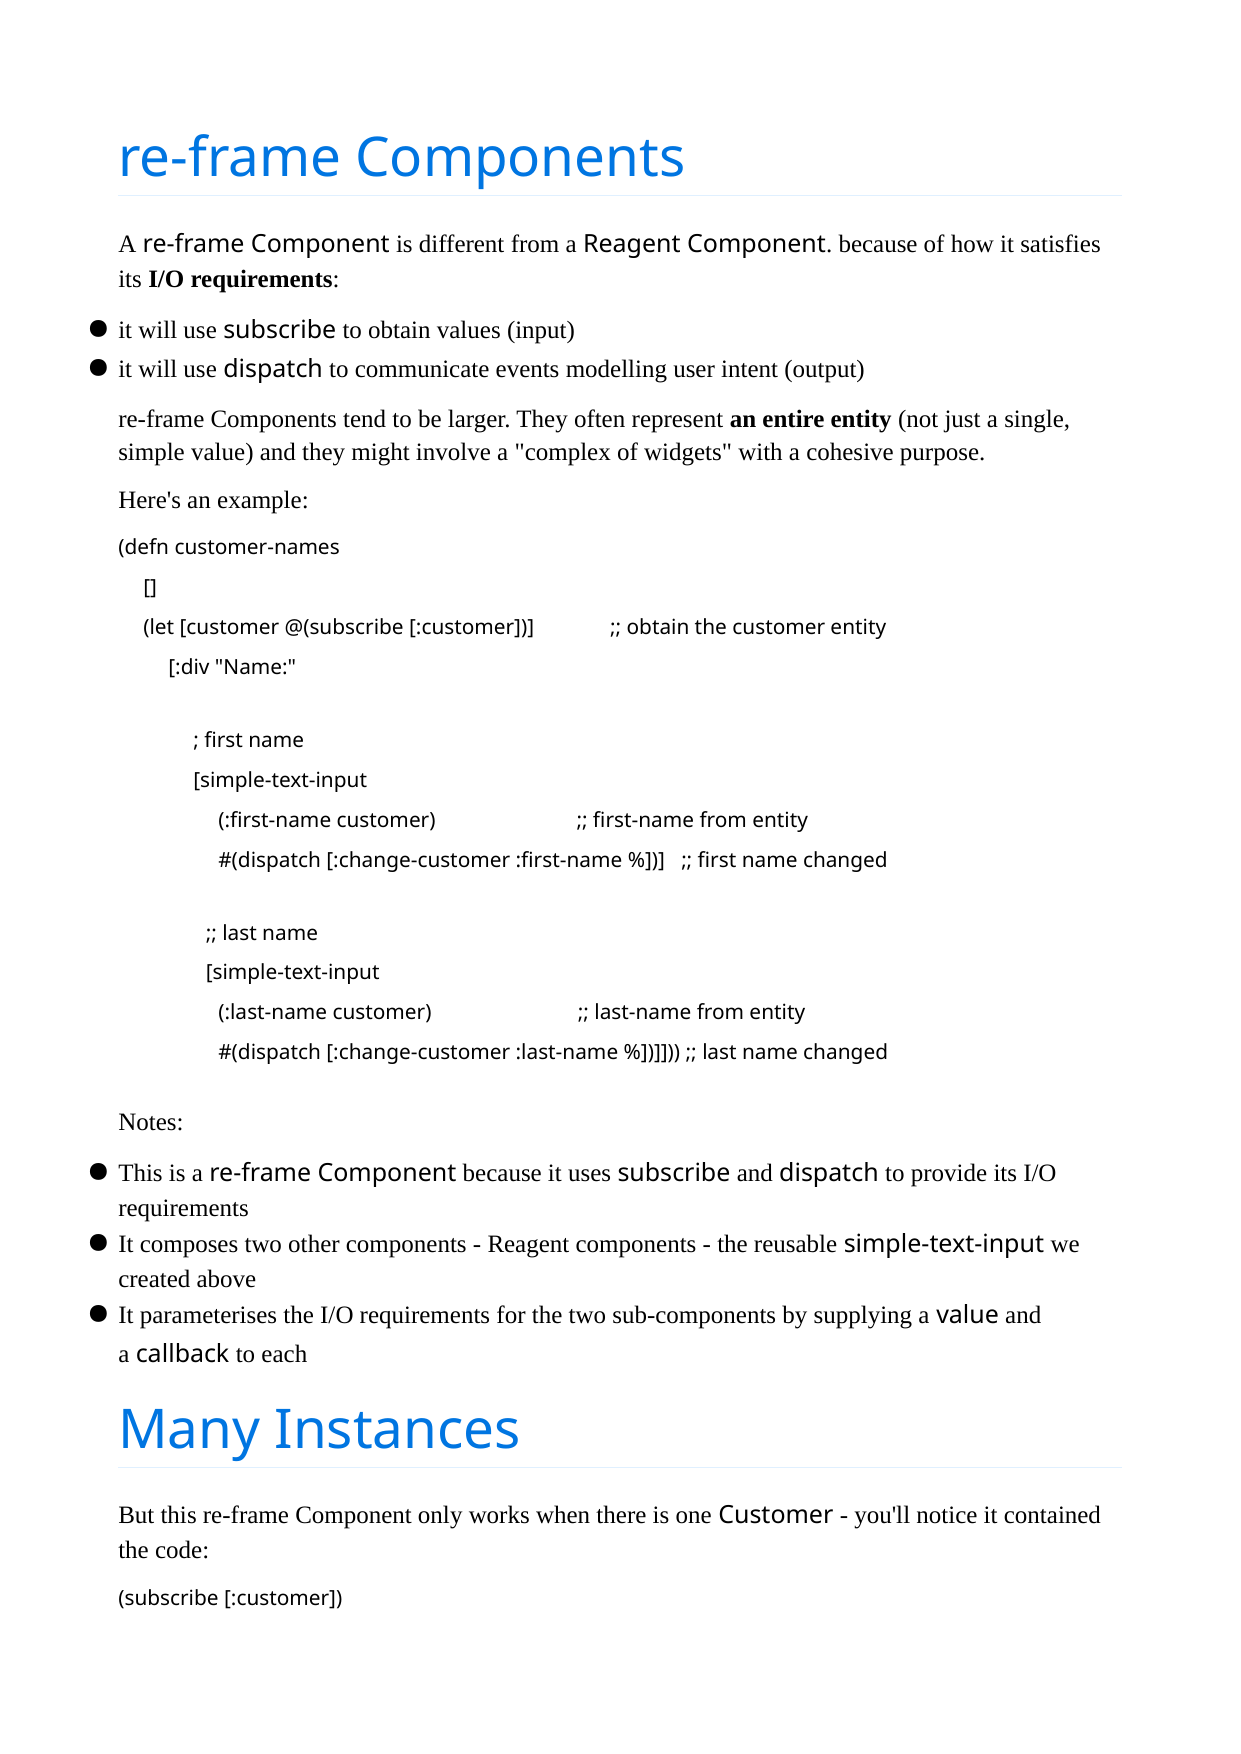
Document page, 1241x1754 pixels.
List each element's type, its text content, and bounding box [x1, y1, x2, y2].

text [:div "Name:" [118, 652, 1122, 681]
subtitle Many Instances [118, 1390, 1122, 1467]
text (:last-name customer) ;; last-name from entity [118, 997, 1122, 1026]
text (:first-name customer) ;; first-name from entity [118, 805, 1122, 833]
text ; first name [118, 725, 1122, 753]
list it will use subscribe to obtain values (input) [118, 311, 1122, 345]
text (let [customer @(subscribe [:customer])] ;; obtain the customer entity [118, 612, 1122, 641]
text Here's an example: [118, 485, 1122, 514]
list it will use dispatch to communicate events modelling user intent (output) [118, 351, 1122, 384]
text [simple-text-input [118, 765, 1122, 793]
text ;; last name [118, 918, 1122, 946]
text (defn customer-names [118, 532, 1122, 561]
text re-frame Components tend to be larger. They often represent an entire entity (not just a single, simple value) and they might involve a "complex of widgets" with a cohesive purpose. [118, 404, 1122, 466]
list It composes two other components - Reagent components - the reusable simple-text-input we created above [118, 1226, 1122, 1293]
text #(dispatch [:change-customer :last-name %])]])) ;; last name changed [118, 1037, 1122, 1066]
text #(dispatch [:change-customer :first-name %])] ;; first name changed [118, 845, 1122, 873]
text [] [118, 572, 1122, 601]
text But this re-frame Component only works when there is one Customer - you'll notice it contained the code: [118, 1497, 1122, 1564]
text (subscribe [:customer]) [118, 1583, 1122, 1612]
subtitle re-frame Components [118, 118, 1122, 195]
list This is a re-frame Component because it uses subscribe and dispatch to provide its I/O requirements [118, 1154, 1122, 1221]
text A re-frame Component is different from a Reagent Component. because of how it satisfies its I/O requirements: [118, 225, 1122, 292]
text [simple-text-input [118, 957, 1122, 986]
list It parameterises the I/O requirements for the two sub-components by supplying a value and a callback to each [118, 1297, 1122, 1370]
text Notes: [118, 1107, 1122, 1135]
